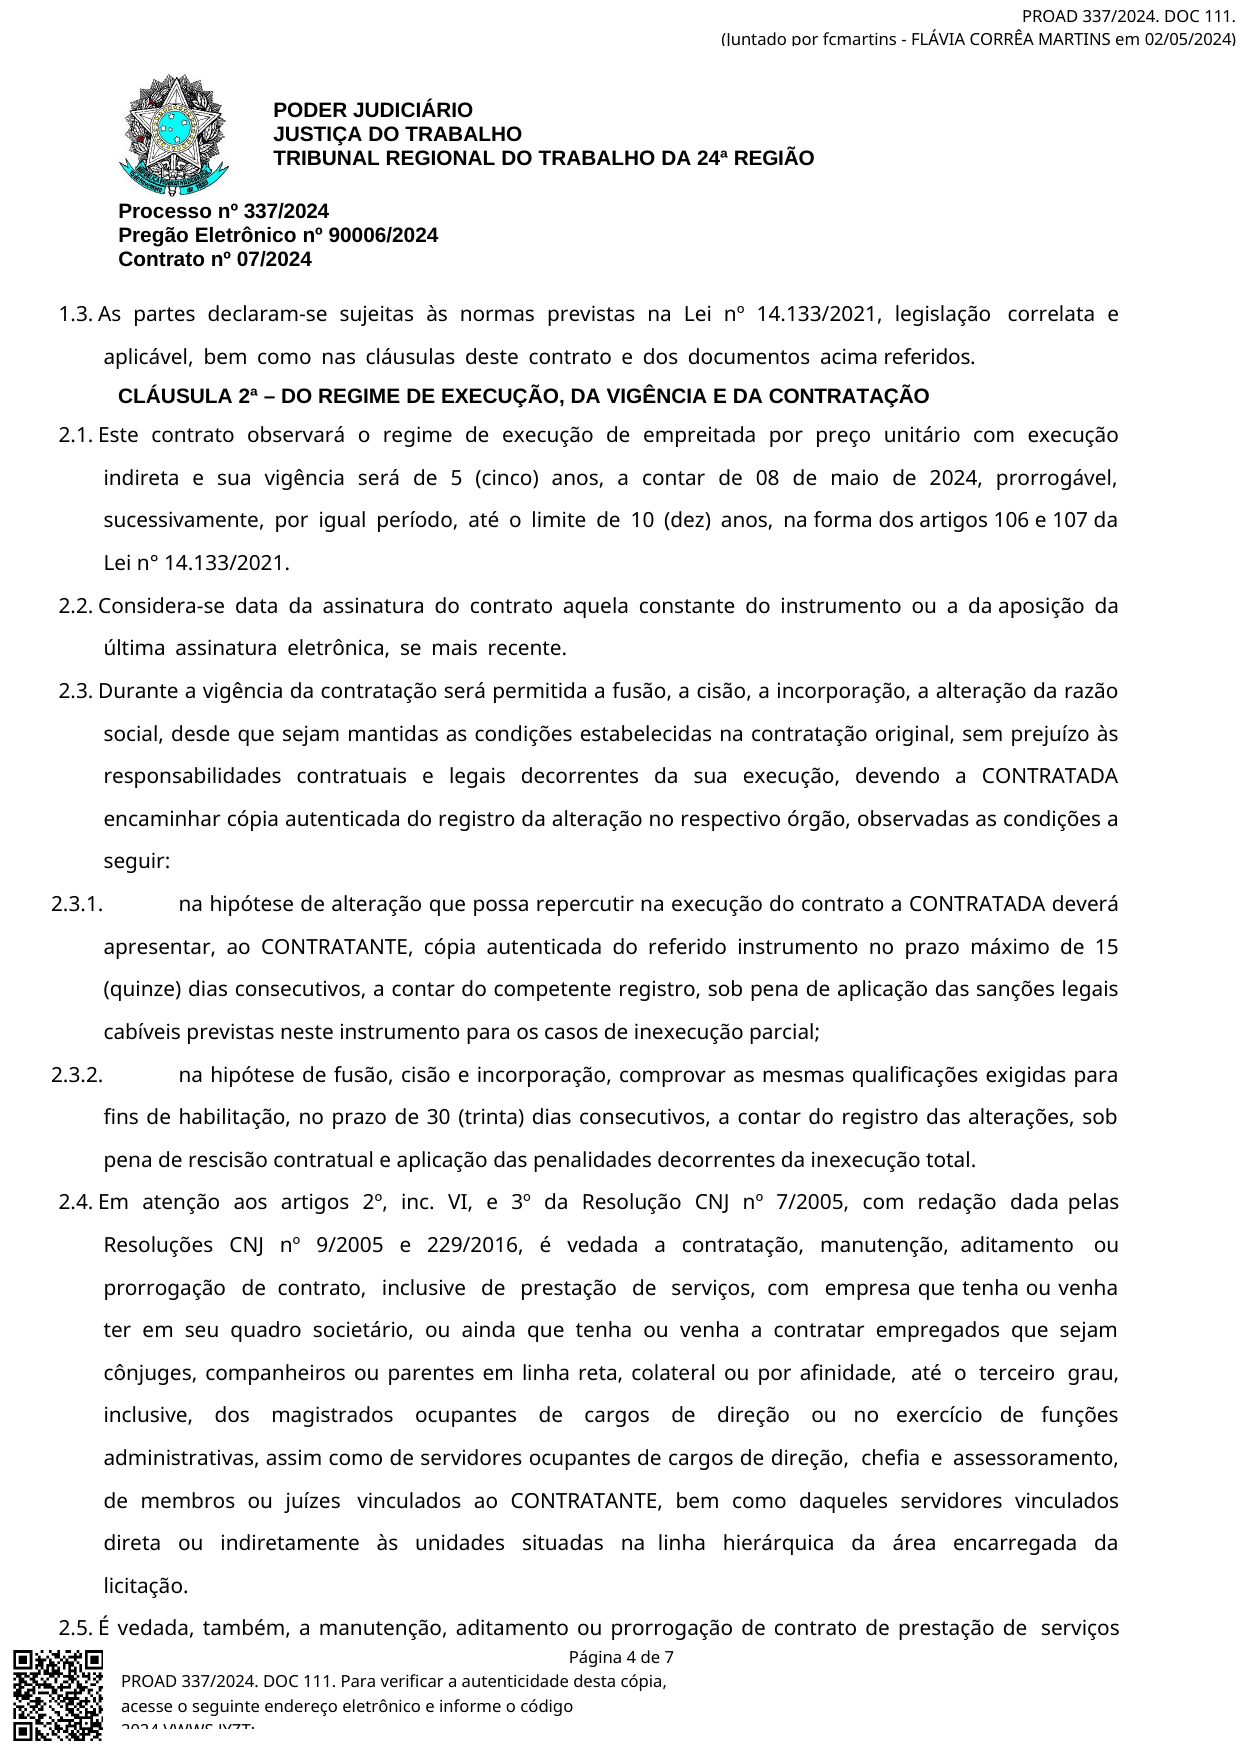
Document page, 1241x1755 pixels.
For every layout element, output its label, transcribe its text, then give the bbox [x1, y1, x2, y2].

list As partes declaram-se sujeitas às normas previstas na Lei nº 14.133/2021, legislação correlata e aplicável, bem como nas cláusulas deste contrato e dos documentos acima referidos. [58, 299, 1119, 370]
list Este contrato observará o regime de execução de empreitada por preço unitário com execução indireta e sua vigência será de 5 (cinco) anos, a contar de 08 de maio de 2024, prorrogável, sucessivamente, por igual período, até o limite de 10 (dez) anos, na forma dos artigos 106 e 107 da Lei n° 14.133/2021. [58, 420, 1120, 577]
list na hipótese de fusão, cisão e incorporação, comprovar as mesmas qualificações exigidas para fins de habilitação, no prazo de 30 (trinta) dias consecutivos, a contar do registro das alterações, sob pena de rescisão contratual e aplicação das penalidades decorrentes da inexecução total. [51, 1060, 1119, 1173]
list É vedada, também, a manutenção, aditamento ou prorrogação de contrato de prestação de serviços [58, 1613, 1120, 1642]
text CLÁUSULA 2ª – DO REGIME DE EXECUÇÃO, DA VIGÊNCIA E DA CONTRATAÇÃO [118, 384, 1241, 408]
list Em atenção aos artigos 2º, inc. VI, e 3º da Resolução CNJ nº 7/2005, com redação dada pelas Resoluções CNJ nº 9/2005 e 229/2016, é vedada a contratação, manutenção, aditamento ou prorrogação de contrato, inclusive de prestação de serviços, com empresa que tenha ou venha ter em seu quadro societário, ou ainda que tenha ou venha a contratar empregados que sejam cônjuges, companheiros ou parentes em linha reta, colateral ou por afinidade, até o terceiro grau, inclusive, dos magistrados ocupantes de cargos de direção ou no exercício de funções administrativas, assim como de servidores ocupantes de cargos de direção, chefia e assessoramento, de membros ou juízes vinculados ao CONTRATANTE, bem como daqueles servidores vinculados direta ou indiretamente às unidades situadas na linha hierárquica da área encarregada da licitação. [58, 1187, 1119, 1599]
list na hipótese de alteração que possa repercutir na execução do contrato a CONTRATADA deverá apresentar, ao CONTRATANTE, cópia autenticada do referido instrumento no prazo máximo de 15 (quinze) dias consecutivos, a contar do competente registro, sob pena de aplicação das sanções legais cabíveis previstas neste instrumento para os casos de inexecução parcial; [51, 889, 1120, 1046]
list Durante a vigência da contratação será permitida a fusão, a cisão, a incorporação, a alteração da razão social, desde que sejam mantidas as condições estabelecidas na contratação original, sem prejuízo às responsabilidades contratuais e legais decorrentes da sua execução, devendo a CONTRATADA encaminhar cópia autenticada do registro da alteração no respectivo órgão, observadas as condições a seguir: [58, 676, 1120, 875]
list Considera-se data da assinatura do contrato aquela constante do instrumento ou a da aposição da última assinatura eletrônica, se mais recente. [58, 591, 1119, 662]
